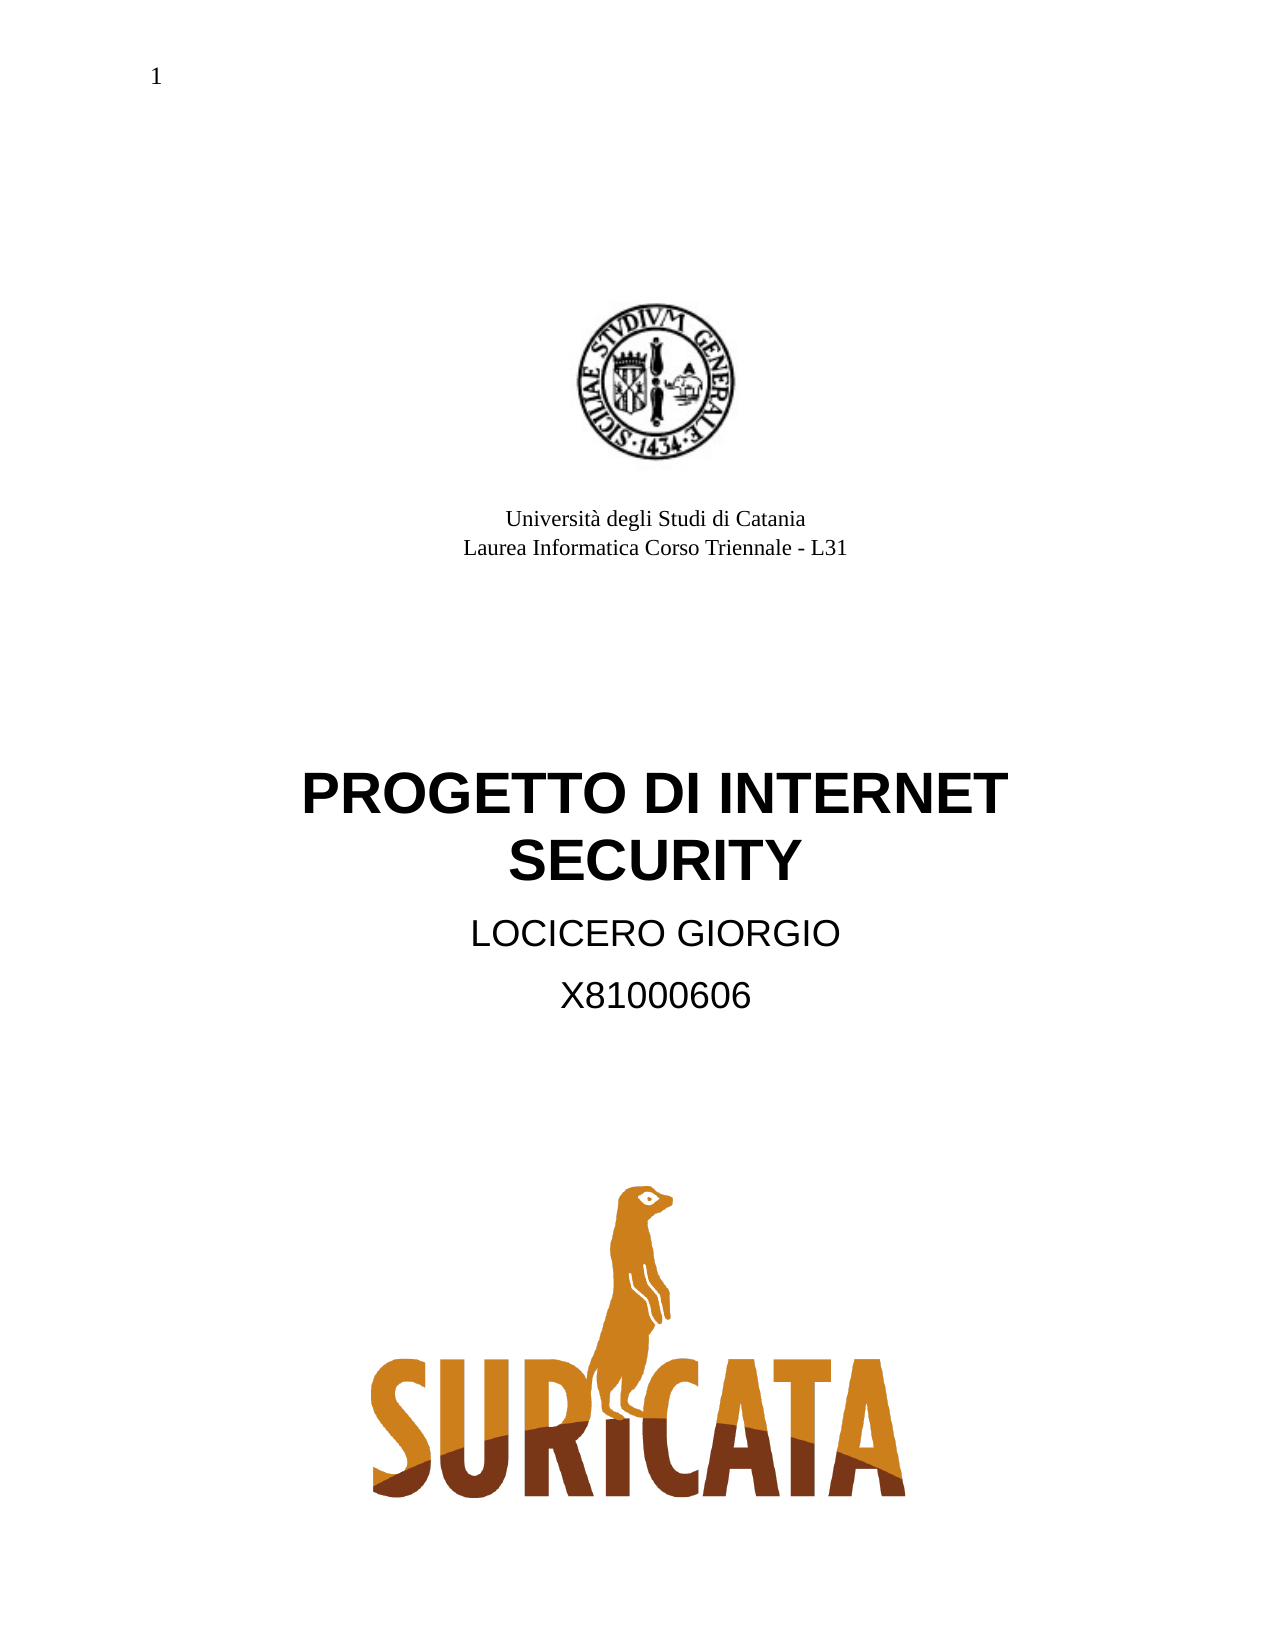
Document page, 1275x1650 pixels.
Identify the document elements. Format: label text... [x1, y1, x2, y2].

picture [569, 289, 742, 471]
title PROGETTO DI INTERNET SECURITY [150, 759, 1161, 893]
text Laurea Informatica Corso Triennale - L31 [150, 534, 1161, 561]
subtitle X81000606 [150, 973, 1161, 1017]
picture [369, 1184, 907, 1500]
subtitle LOCICERO GIORGIO [150, 912, 1161, 955]
text Università degli Studi di Catania [150, 505, 1161, 532]
